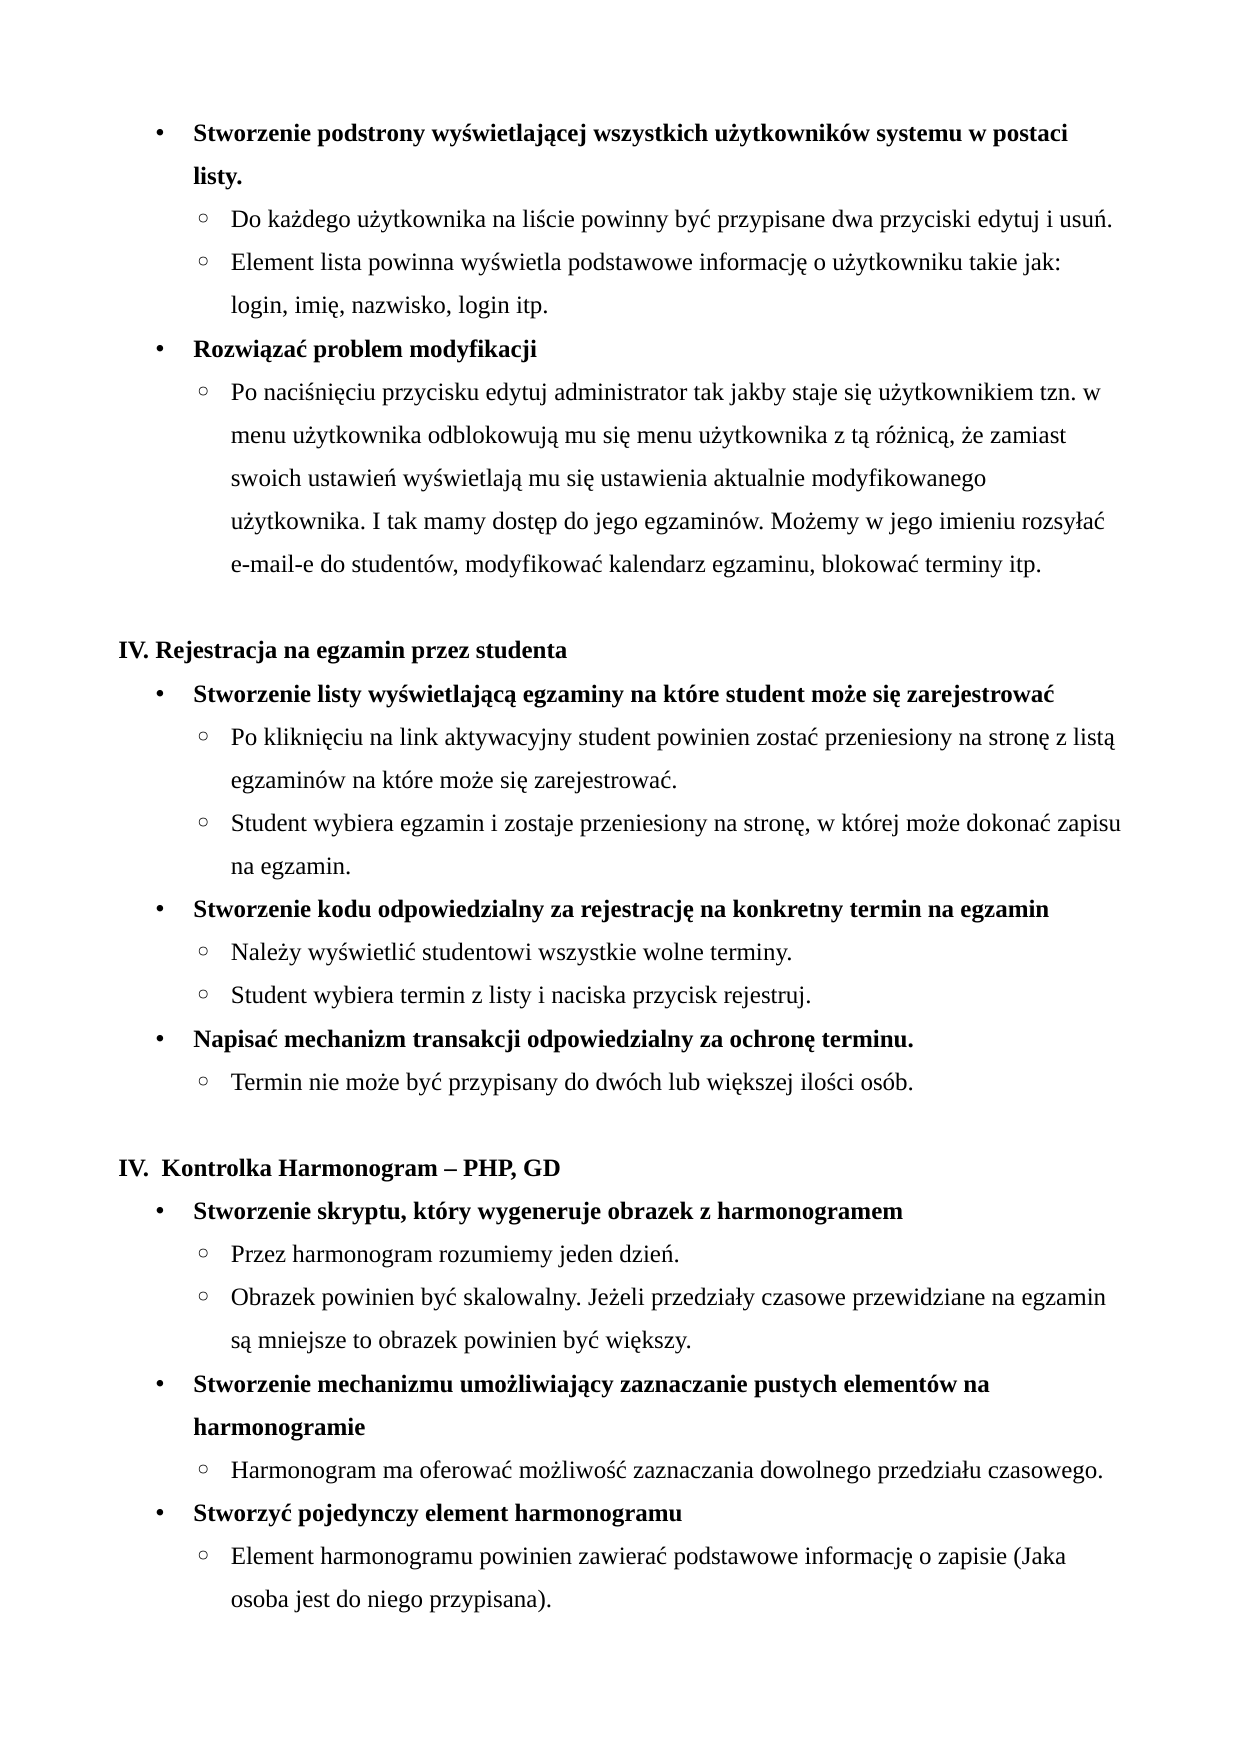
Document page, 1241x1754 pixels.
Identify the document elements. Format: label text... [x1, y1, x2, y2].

list Stworzenie mechanizmu umożliwiający zaznaczanie pustych elementów na harmonogramie [156, 1369, 1122, 1441]
list Napisać mechanizm transakcji odpowiedzialny za ochronę terminu. [156, 1024, 1122, 1052]
list Obrazek powinien być skalowalny. Jeżeli przedziały czasowe przewidziane na egzamin są mniejsze to obrazek powinien być większy. [193, 1282, 1122, 1354]
list Termin nie może być przypisany do dwóch lub większej ilości osób. [193, 1067, 1122, 1096]
list Po kliknięciu na link aktywacyjny student powinien zostać przeniesiony na stronę z listą egzaminów na które może się zarejestrować. [193, 722, 1122, 794]
list Student wybiera termin z listy i naciska przycisk rejestruj. [193, 981, 1122, 1009]
list Stworzenie podstrony wyświetlającej wszystkich użytkowników systemu w postaci listy. [156, 118, 1122, 190]
list Student wybiera egzamin i zostaje przeniesiony na stronę, w której może dokonać zapisu na egzamin. [193, 808, 1122, 880]
list Do każdego użytkownika na liście powinny być przypisane dwa przyciski edytuj i usuń. [193, 204, 1122, 233]
list Rozwiązać problem modyfikacji [156, 334, 1122, 362]
list Po naciśnięciu przycisku edytuj administrator tak jakby staje się użytkownikiem tzn. w menu użytkownika odblokowują mu się menu użytkownika z tą różnicą, że zamiast swoich ustawień wyświetlają mu się ustawienia aktualnie modyfikowanego użytkownika. I tak mamy dostęp do jego egzaminów. Możemy w jego imieniu rozsyłać e-mail-e do studentów, modyfikować kalendarz egzaminu, blokować terminy itp. [193, 377, 1122, 578]
text IV. Kontrolka Harmonogram – PHP, GD [118, 1153, 1122, 1182]
list Element lista powinna wyświetla podstawowe informację o użytkowniku takie jak: login, imię, nazwisko, login itp. [193, 247, 1122, 319]
list Stworzenie kodu odpowiedzialny za rejestrację na konkretny termin na egzamin [156, 894, 1122, 923]
text IV. Rejestracja na egzamin przez studenta [118, 636, 1122, 664]
list Element harmonogramu powinien zawierać podstawowe informację o zapisie (Jaka osoba jest do niego przypisana). [193, 1541, 1122, 1613]
list Należy wyświetlić studentowi wszystkie wolne terminy. [193, 937, 1122, 966]
list Harmonogram ma oferować możliwość zaznaczania dowolnego przedziału czasowego. [193, 1455, 1122, 1484]
list Stworzenie listy wyświetlającą egzaminy na które student może się zarejestrować [156, 679, 1122, 707]
list Stworzenie skryptu, który wygeneruje obrazek z harmonogramem [156, 1196, 1122, 1225]
list Stworzyć pojedynczy element harmonogramu [156, 1498, 1122, 1527]
list Przez harmonogram rozumiemy jeden dzień. [193, 1239, 1122, 1268]
